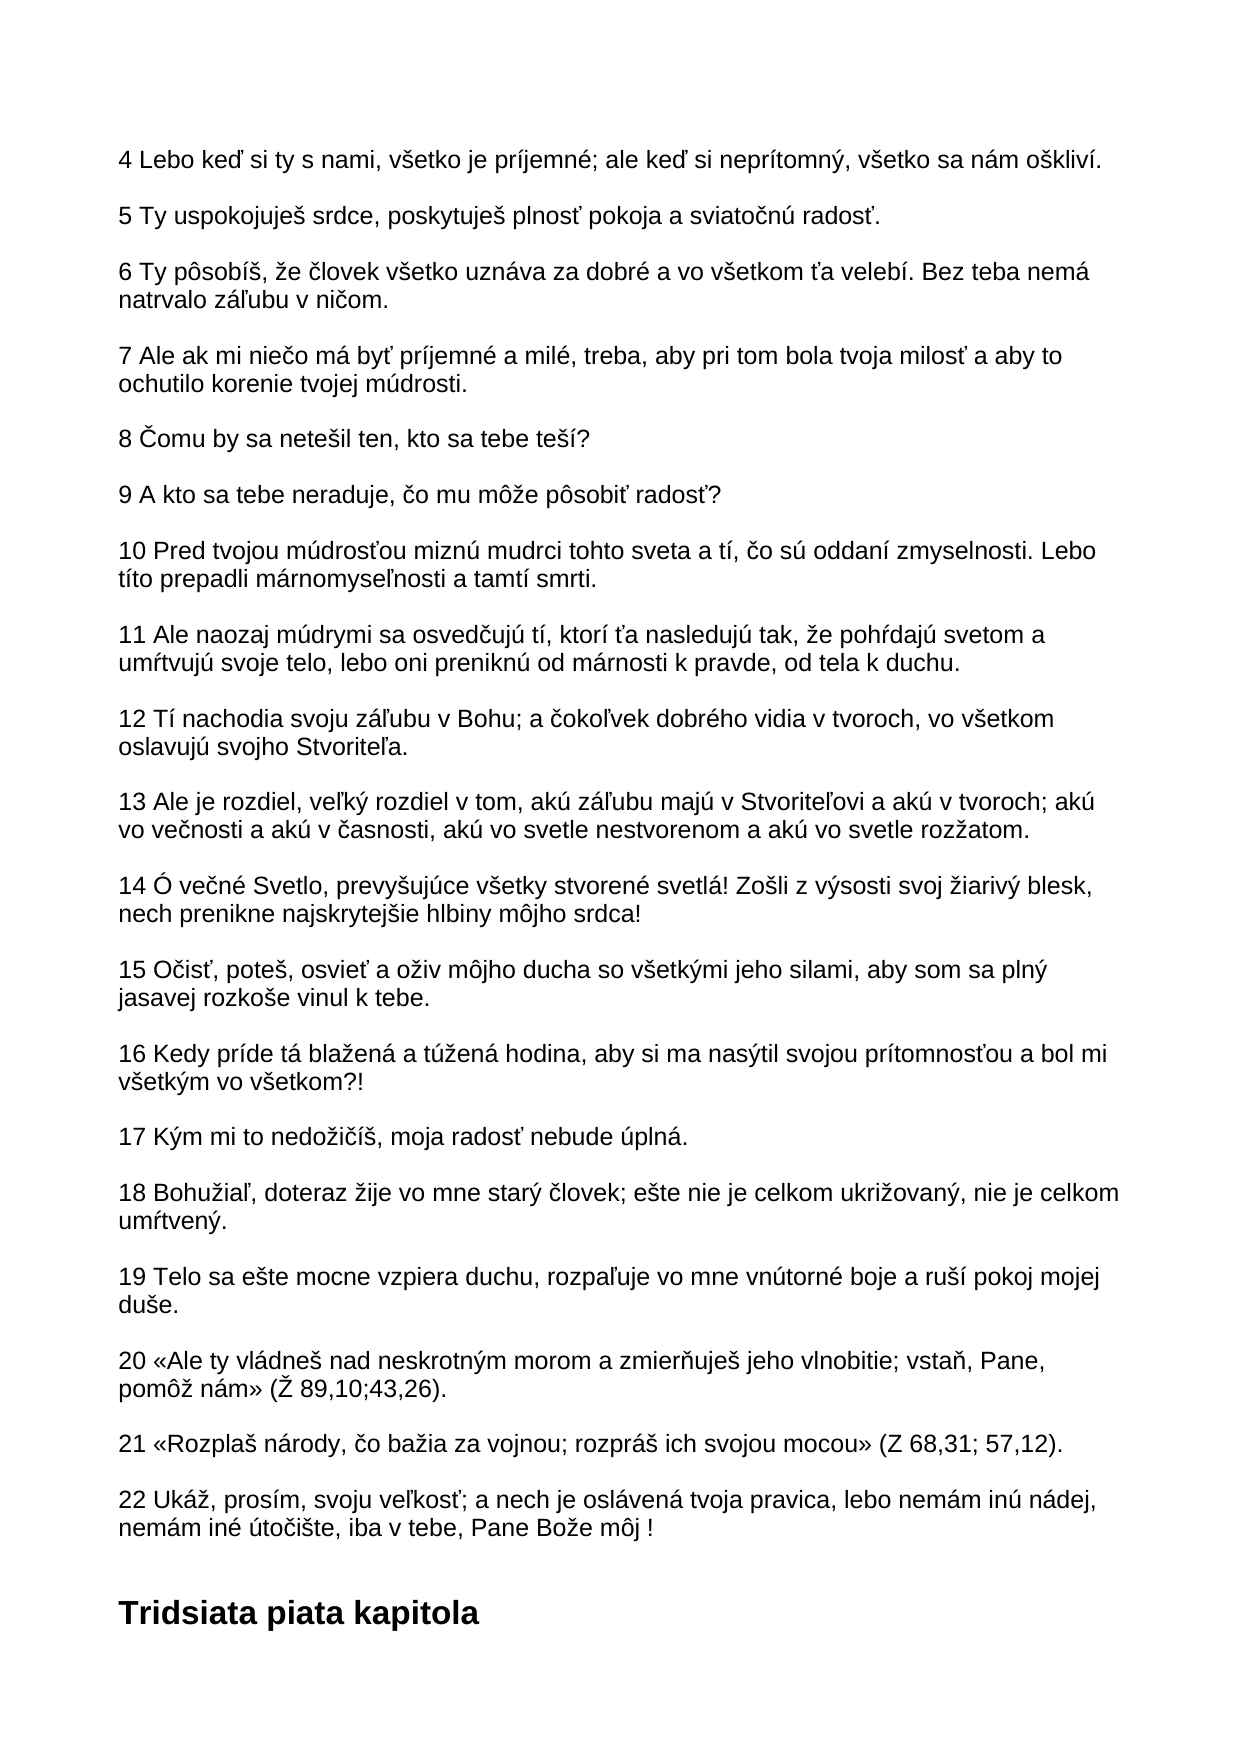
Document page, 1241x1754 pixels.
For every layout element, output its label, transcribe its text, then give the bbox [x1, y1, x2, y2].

text 8 Čomu by sa netešil ten, kto sa tebe teší? [118, 425, 1122, 453]
text 17 Kým mi to nedožičíš, moja radosť nebude úplná. [118, 1123, 1122, 1151]
text 22 Ukáž, prosím, svoju veľkosť; a nech je oslávená tvoja pravica, lebo nemám inú nádej, nemám iné útočište, iba v tebe, Pane Bože môj ! [118, 1486, 1122, 1542]
text 15 Očisť, poteš, osvieť a oživ môjho ducha so všetkými jeho silami, aby som sa plný jasavej rozkoše vinul k tebe. [118, 956, 1122, 1011]
text 20 «Ale ty vládneš nad neskrotným morom a zmierňuješ jeho vlnobitie; vstaň, Pane, pomôž nám» (Ž 89,10;43,26). [118, 1346, 1122, 1402]
text 5 Ty uspokojuješ srdce, poskytuješ plnosť pokoja a sviatočnú radosť. [118, 202, 1122, 230]
text 16 Kedy príde tá blažená a túžená hodina, aby si ma nasýtil svojou prítomnosťou a bol mi všetkým vo všetkom?! [118, 1039, 1122, 1095]
text 19 Telo sa ešte mocne vzpiera duchu, rozpaľuje vo mne vnútorné boje a ruší pokoj mojej duše. [118, 1263, 1122, 1318]
text 11 Ale naozaj múdrymi sa osvedčujú tí, ktorí ťa nasledujú tak, že pohŕdajú svetom a umŕtvujú svoje telo, lebo oni preniknú od márnosti k pravde, od tela k duchu. [118, 621, 1122, 676]
text 6 Ty pôsobíš, že človek všetko uznáva za dobré a vo všetkom ťa velebí. Bez teba nemá natrvalo záľubu v ničom. [118, 258, 1122, 313]
text 21 «Rozplaš národy, čo bažia za vojnou; rozpráš ich svojou mocou» (Z 68,31; 57,12). [118, 1430, 1122, 1458]
text 14 Ó večné Svetlo, prevyšujúce všetky stvorené svetlá! Zošli z výsosti svoj žiarivý blesk, nech prenikne najskrytejšie hlbiny môjho srdca! [118, 872, 1122, 928]
text 7 Ale ak mi niečo má byť príjemné a milé, treba, aby pri tom bola tvoja milosť a aby to ochutilo korenie tvojej múdrosti. [118, 341, 1122, 397]
text 4 Lebo keď si ty s nami, všetko je príjemné; ale keď si neprítomný, všetko sa nám oškliví. [118, 146, 1122, 174]
text 18 Bohužiaľ, doteraz žije vo mne starý človek; ešte nie je celkom ukrižovaný, nie je celkom umŕtvený. [118, 1179, 1122, 1235]
text 12 Tí nachodia svoju záľubu v Bohu; a čokoľvek dobrého vidia v tvoroch, vo všetkom oslavujú svojho Stvoriteľa. [118, 704, 1122, 760]
text 10 Pred tvojou múdrosťou miznú mudrci tohto sveta a tí, čo sú oddaní zmyselnosti. Lebo títo prepadli márnomyseľnosti a tamtí smrti. [118, 537, 1122, 593]
text 9 A kto sa tebe neraduje, čo mu môže pôsobiť radosť? [118, 481, 1122, 509]
text 13 Ale je rozdiel, veľký rozdiel v tom, akú záľubu majú v Stvoriteľovi a akú v tvoroch; akú vo večnosti a akú v časnosti, akú vo svetle nestvorenom a akú vo svetle rozžatom. [118, 788, 1122, 844]
subtitle Tridsiata piata kapitola [118, 1594, 1122, 1632]
